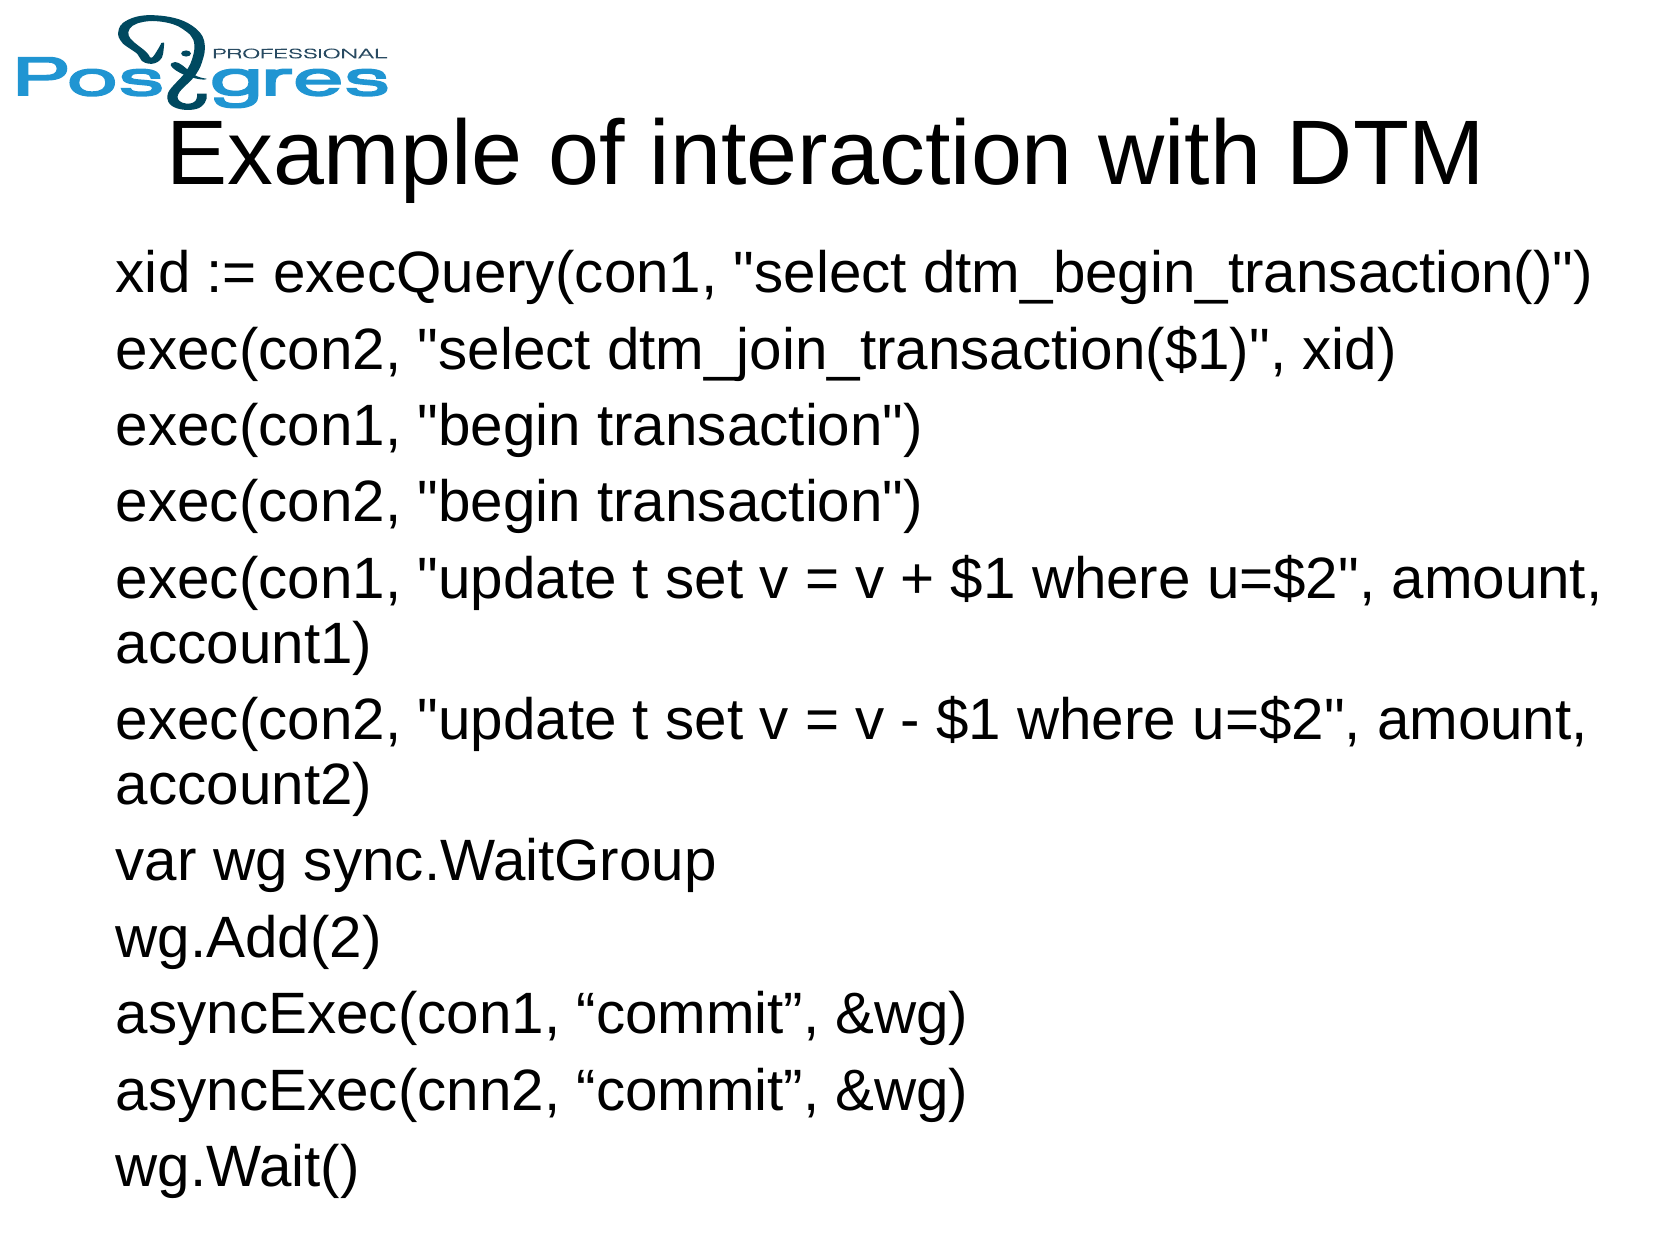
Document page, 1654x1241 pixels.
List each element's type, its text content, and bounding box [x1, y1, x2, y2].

title Example of interaction with DTM [82, 49, 1571, 240]
list xid := execQuery(con1, "select dtm_begin_transaction()") exec(con2, "select dtm_join_transaction($1)", xid) exec(con1, "begin transaction") exec(con2, "begin transaction") exec(con1, "update t set v = v + $1 where u=$2", amount, account1) exec(con2, "update t set v = v - $1 where u=$2", amount, account2) var wg sync.WaitGroup wg.Add(2) asyncExec(con1, “commit”, &wg) asyncExec(cnn2, “commit”, &wg) wg.Wait() [45, 240, 1636, 1199]
